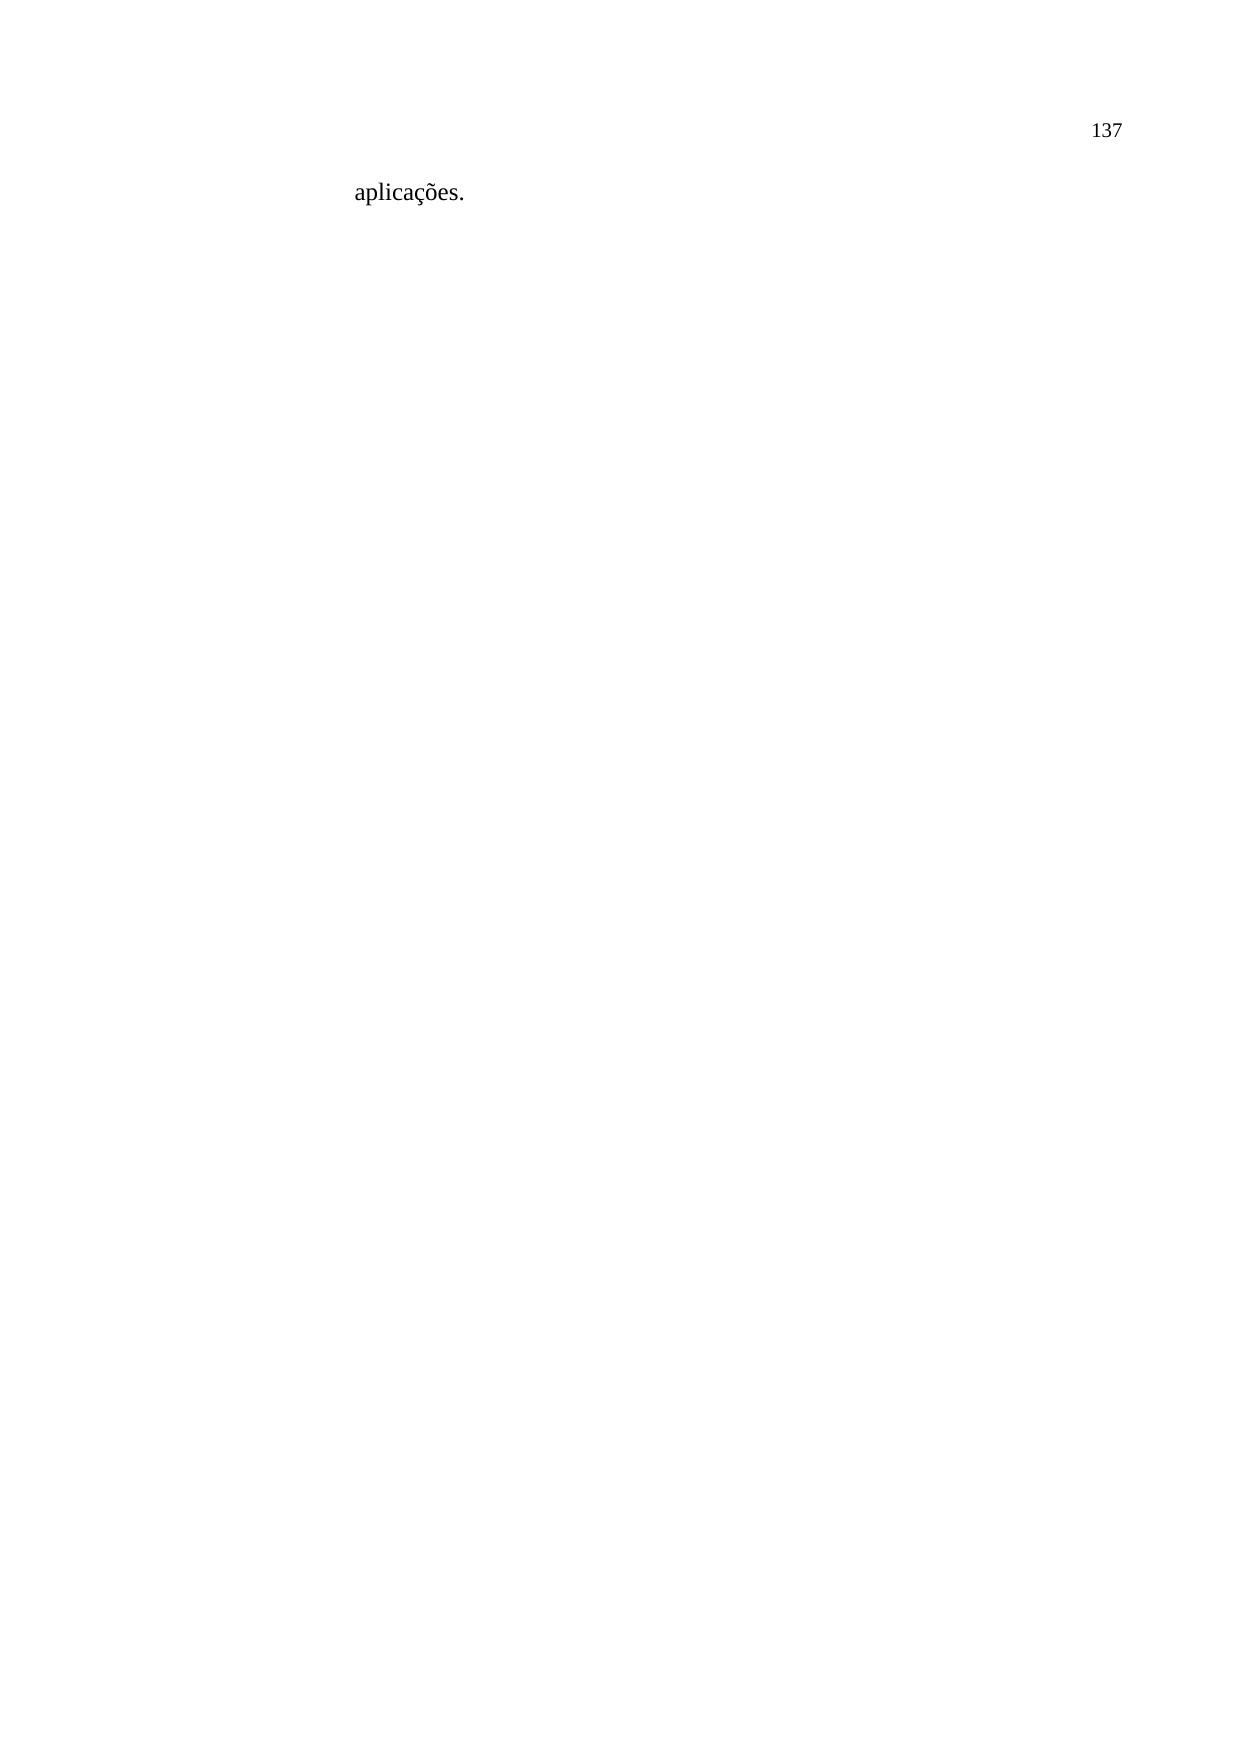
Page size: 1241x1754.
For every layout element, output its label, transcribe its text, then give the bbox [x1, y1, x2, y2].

list aplicações. [354, 177, 1122, 206]
